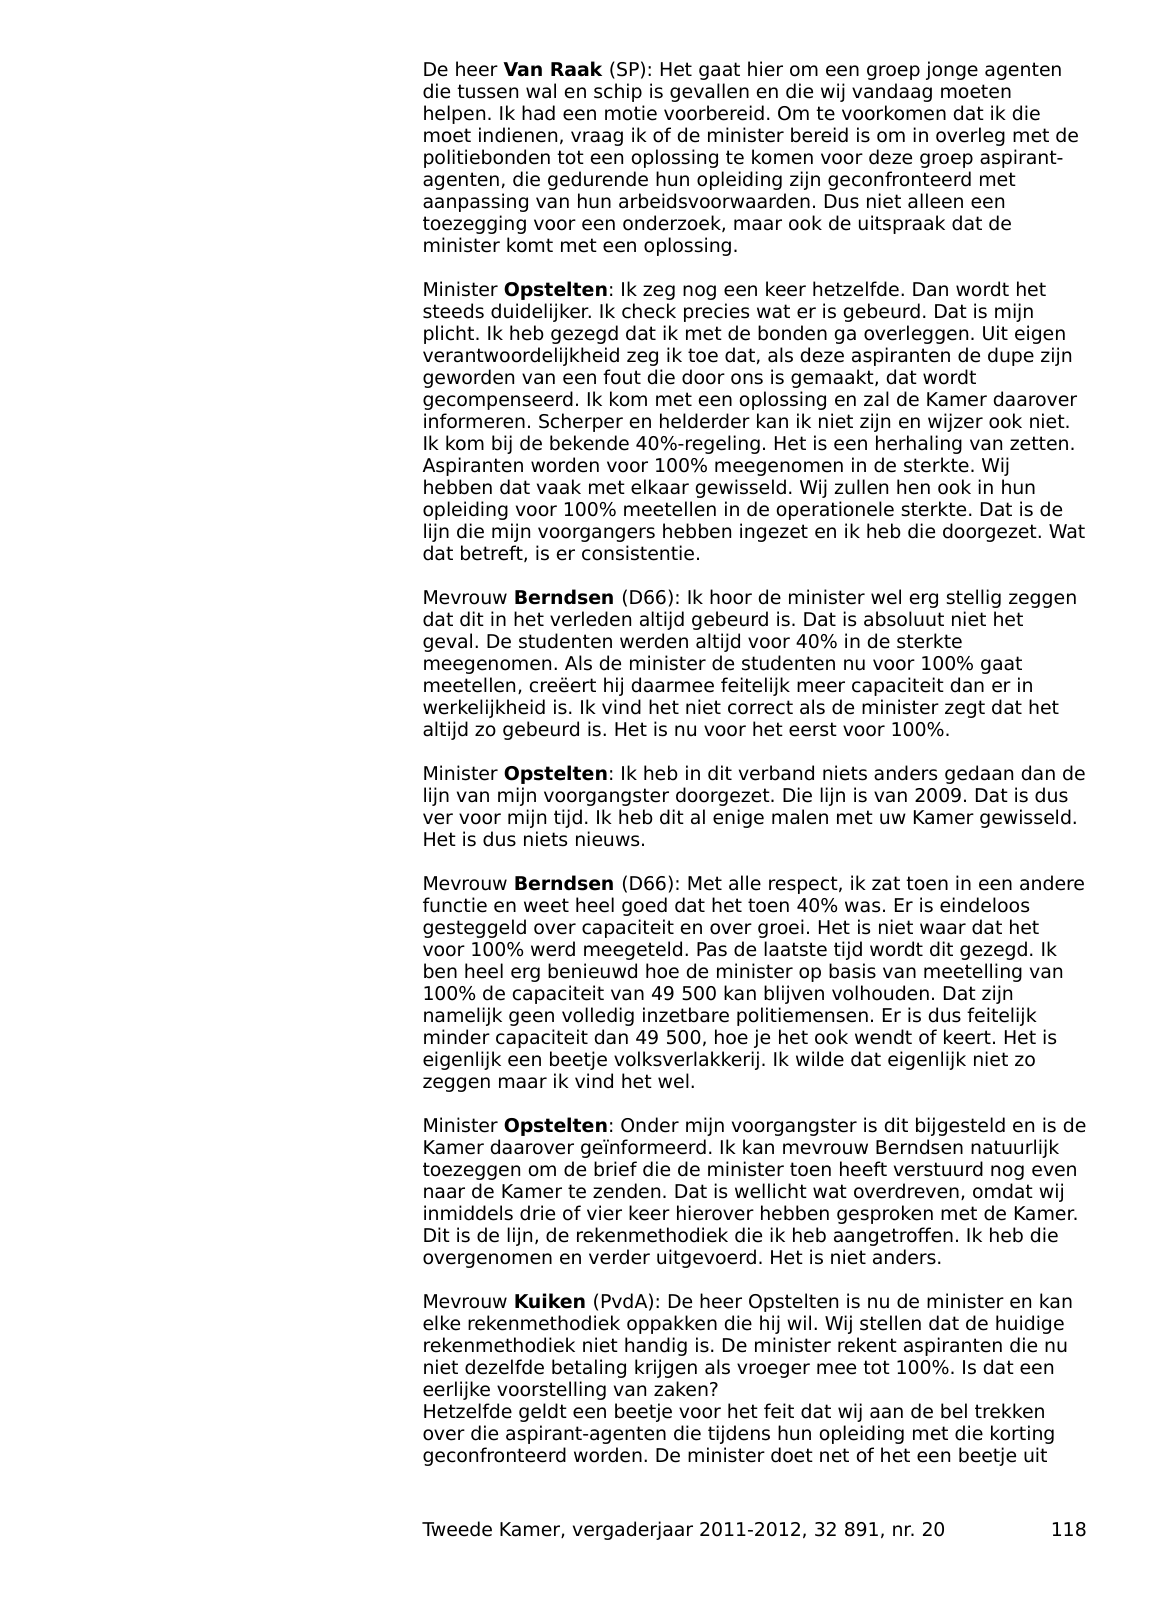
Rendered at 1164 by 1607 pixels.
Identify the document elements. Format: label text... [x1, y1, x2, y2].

text De heer Van Raak (SP): Het gaat hier om een groep jonge agenten die tussen wal en schip is gevallen en die wij vandaag moeten helpen. Ik had een motie voorbereid. Om te voorkomen dat ik die moet indienen, vraag ik of de minister bereid is om in overleg met de politiebonden tot een oplossing te komen voor deze groep aspirant-agenten, die gedurende hun opleiding zijn geconfronteerd met aanpassing van hun arbeidsvoorwaarden. Dus niet alleen een toezegging voor een onderzoek, maar ook de uitspraak dat de minister komt met een oplossing. [422, 59, 1087, 257]
text Minister Opstelten: Onder mijn voorgangster is dit bijgesteld en is de Kamer daarover geïnformeerd. Ik kan mevrouw Berndsen natuurlijk toezeggen om de brief die de minister toen heeft verstuurd nog even naar de Kamer te zenden. Dat is wellicht wat overdreven, omdat wij inmiddels drie of vier keer hierover hebben gesproken met de Kamer. Dit is de lijn, de rekenmethodiek die ik heb aangetroffen. Ik heb die overgenomen en verder uitgevoerd. Het is niet anders. [422, 1115, 1087, 1269]
text Mevrouw Kuiken (PvdA): De heer Opstelten is nu de minister en kan elke rekenmethodiek oppakken die hij wil. Wij stellen dat de huidige rekenmethodiek niet handig is. De minister rekent aspiranten die nu niet dezelfde betaling krijgen als vroeger mee tot 100%. Is dat een eerlijke voorstelling van zaken? [422, 1291, 1087, 1401]
text Minister Opstelten: Ik zeg nog een keer hetzelfde. Dan wordt het steeds duidelijker. Ik check precies wat er is gebeurd. Dat is mijn plicht. Ik heb gezegd dat ik met de bonden ga overleggen. Uit eigen verantwoordelijkheid zeg ik toe dat, als deze aspiranten de dupe zijn geworden van een fout die door ons is gemaakt, dat wordt gecompenseerd. Ik kom met een oplossing en zal de Kamer daarover informeren. Scherper en helderder kan ik niet zijn en wijzer ook niet. [422, 279, 1087, 433]
text Mevrouw Berndsen (D66): Met alle respect, ik zat toen in een andere functie en weet heel goed dat het toen 40% was. Er is eindeloos gesteggeld over capaciteit en over groei. Het is niet waar dat het voor 100% werd meegeteld. Pas de laatste tijd wordt dit gezegd. Ik ben heel erg benieuwd hoe de minister op basis van meetelling van 100% de capaciteit van 49 500 kan blijven volhouden. Dat zijn namelijk geen volledig inzetbare politiemensen. Er is dus feitelijk minder capaciteit dan 49 500, hoe je het ook wendt of keert. Het is eigenlijk een beetje volksverlakkerij. Ik wilde dat eigenlijk niet zo zeggen maar ik vind het wel. [422, 873, 1087, 1093]
text Hetzelfde geldt een beetje voor het feit dat wij aan de bel trekken over die aspirant-agenten die tijdens hun opleiding met die korting geconfronteerd worden. De minister doet net of het een beetje uit [422, 1401, 1087, 1467]
text Ik kom bij de bekende 40%-regeling. Het is een herhaling van zetten. Aspiranten worden voor 100% meegenomen in de sterkte. Wij hebben dat vaak met elkaar gewisseld. Wij zullen hen ook in hun opleiding voor 100% meetellen in de operationele sterkte. Dat is de lijn die mijn voorgangers hebben ingezet en ik heb die doorgezet. Wat dat betreft, is er consistentie. [422, 433, 1087, 565]
text Minister Opstelten: Ik heb in dit verband niets anders gedaan dan de lijn van mijn voorgangster doorgezet. Die lijn is van 2009. Dat is dus ver voor mijn tijd. Ik heb dit al enige malen met uw Kamer gewisseld. Het is dus niets nieuws. [422, 763, 1087, 851]
text Mevrouw Berndsen (D66): Ik hoor de minister wel erg stellig zeggen dat dit in het verleden altijd gebeurd is. Dat is absoluut niet het geval. De studenten werden altijd voor 40% in de sterkte meegenomen. Als de minister de studenten nu voor 100% gaat meetellen, creëert hij daarmee feitelijk meer capaciteit dan er in werkelijkheid is. Ik vind het niet correct als de minister zegt dat het altijd zo gebeurd is. Het is nu voor het eerst voor 100%. [422, 587, 1087, 741]
